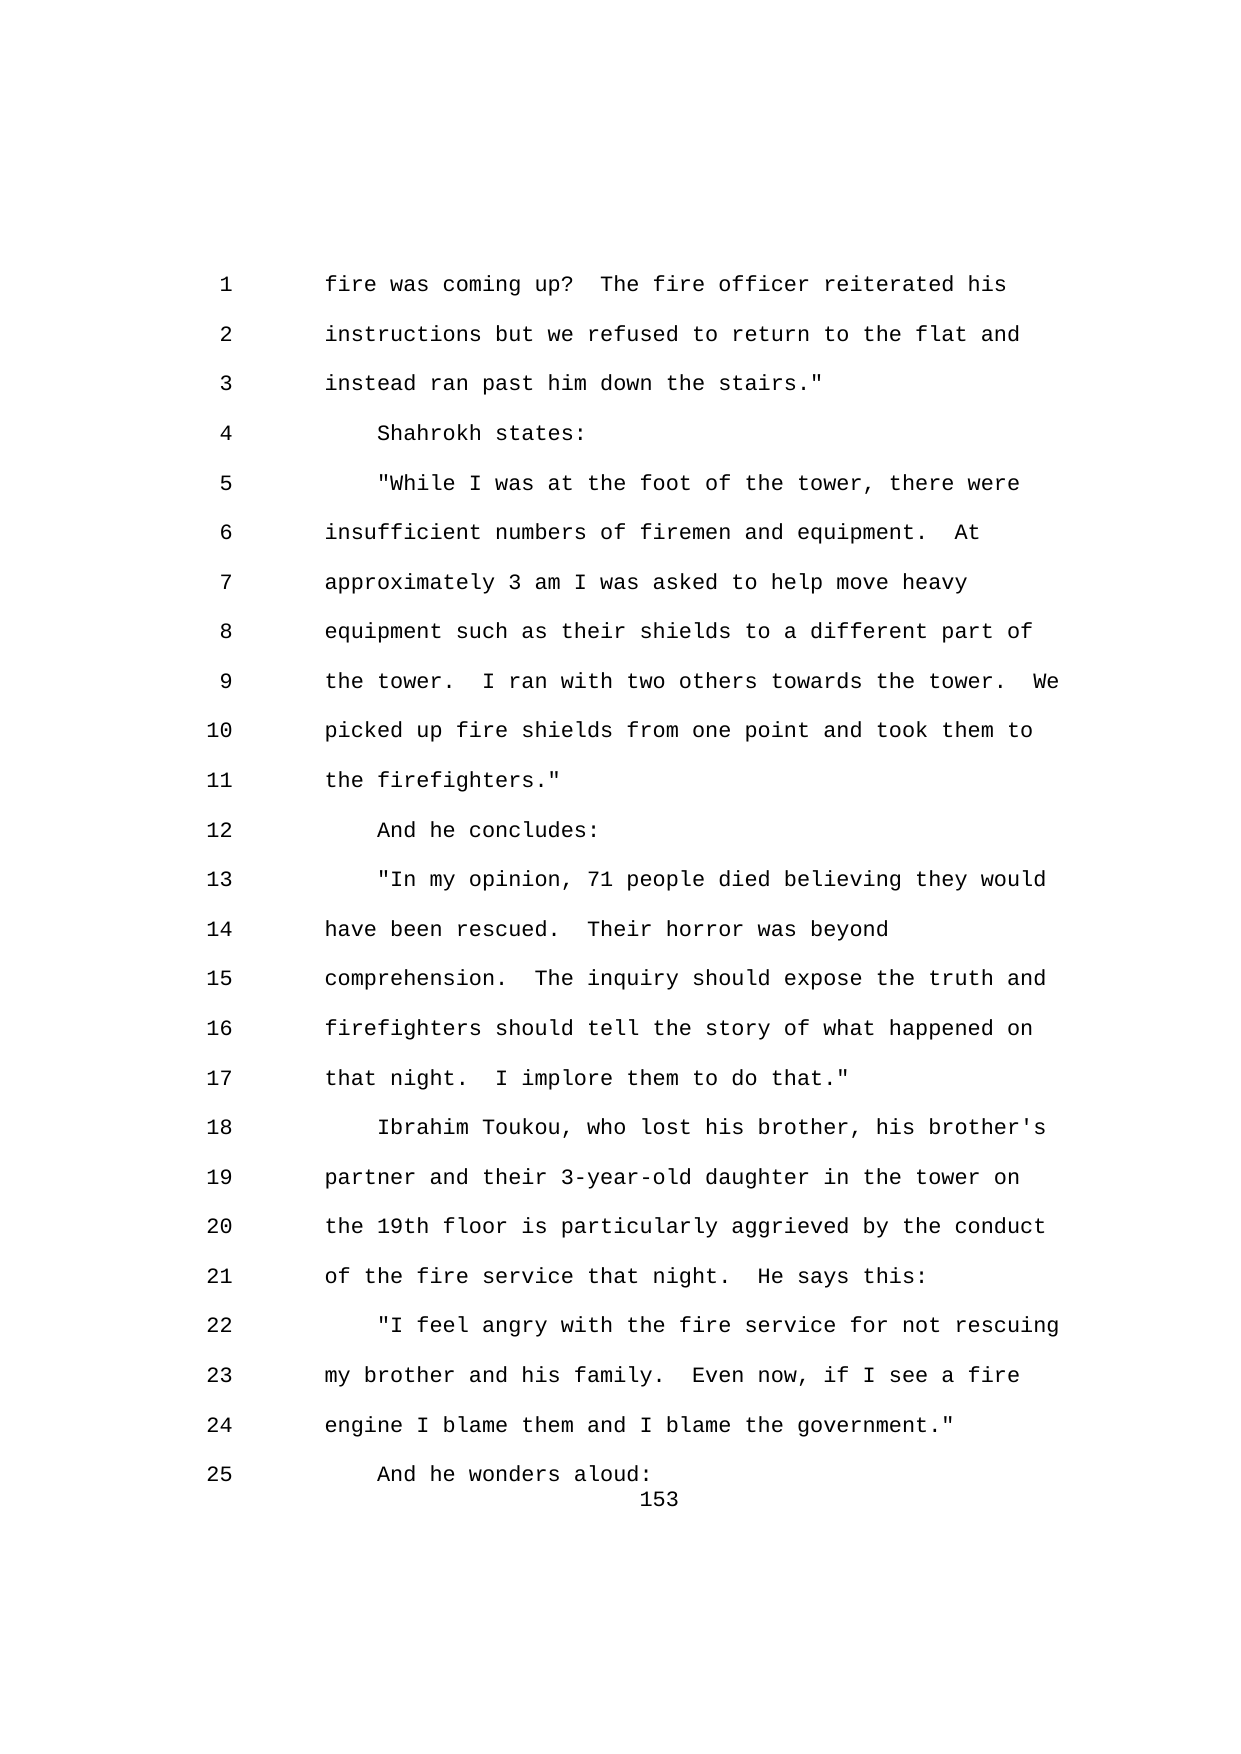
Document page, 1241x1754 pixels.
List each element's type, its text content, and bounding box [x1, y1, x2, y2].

text 7 approximately 3 am I was asked to help move heavy [75, 571, 1165, 596]
text 21 of the fire service that night. He says this: [75, 1265, 1165, 1290]
text 22 "I feel angry with the fire service for not rescuing [75, 1314, 1165, 1339]
text 10 picked up fire shields from one point and took them to [75, 719, 1165, 744]
text 15 comprehension. The inquiry should expose the truth and [75, 967, 1165, 992]
text 8 equipment such as their shields to a different part of [75, 620, 1165, 645]
text 3 instead ran past him down the stairs." [75, 372, 1165, 397]
text 1 fire was coming up? The fire officer reiterated his [75, 273, 1165, 298]
text 9 the tower. I ran with two others towards the tower. We [75, 670, 1165, 695]
text 14 have been rescued. Their horror was beyond [75, 918, 1165, 943]
text 153 [75, 1488, 1165, 1513]
text 4 Shahrokh states: [75, 422, 1165, 447]
text 23 my brother and his family. Even now, if I see a fire [75, 1364, 1165, 1389]
text 13 "In my opinion, 71 people died believing they would [75, 868, 1165, 893]
text 6 insufficient numbers of firemen and equipment. At [75, 521, 1165, 546]
text 16 firefighters should tell the story of what happened on [75, 1017, 1165, 1042]
text 5 "While I was at the foot of the tower, there were [75, 472, 1165, 496]
text 17 that night. I implore them to do that." [75, 1067, 1165, 1091]
text 11 the firefighters." [75, 769, 1165, 794]
text 19 partner and their 3-year-old daughter in the tower on [75, 1166, 1165, 1191]
text 25 And he wonders aloud: [75, 1463, 1165, 1488]
text 20 the 19th floor is particularly aggrieved by the conduct [75, 1215, 1165, 1240]
text 12 And he concludes: [75, 819, 1165, 843]
text 18 Ibrahim Toukou, who lost his brother, his brother's [75, 1116, 1165, 1141]
text 2 instructions but we refused to return to the flat and [75, 323, 1165, 348]
text 24 engine I blame them and I blame the government." [75, 1414, 1165, 1438]
